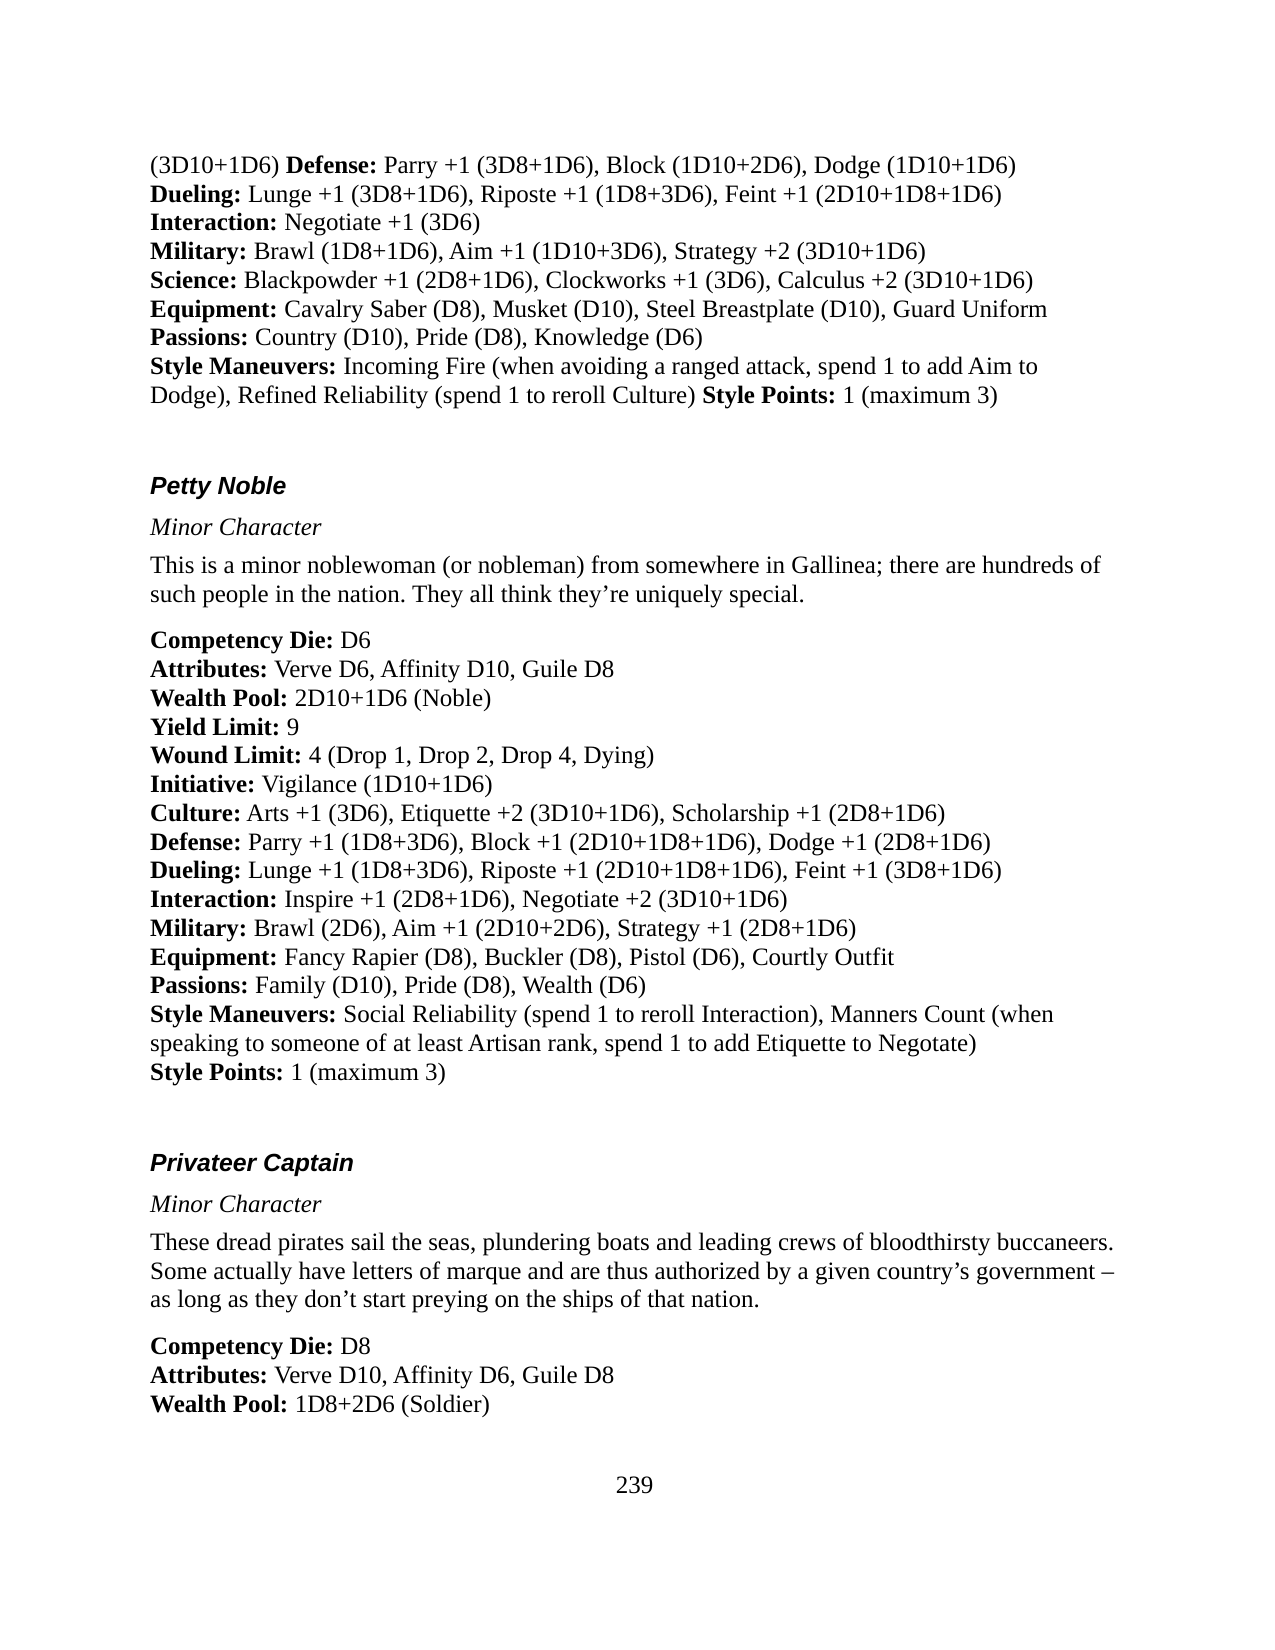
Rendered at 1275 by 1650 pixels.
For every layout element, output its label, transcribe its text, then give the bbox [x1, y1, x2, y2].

text (3D10+1D6) Defense: Parry +1 (3D8+1D6), Block (1D10+2D6), Dodge (1D10+1D6) Dueling: Lunge +1 (3D8+1D6), Riposte +1 (1D8+3D6), Feint +1 (2D10+1D8+1D6) Interaction: Negotiate +1 (3D6) Military: Brawl (1D8+1D6), Aim +1 (1D10+3D6), Strategy +2 (3D10+1D6) Science: Blackpowder +1 (2D8+1D6), Clockworks +1 (3D6), Calculus +2 (3D10+1D6) Equipment: Cavalry Saber (D8), Musket (D10), Steel Breastplate (D10), Guard Uniform Passions: Country (D10), Pride (D8), Knowledge (D6) Style Maneuvers: Incoming Fire (when avoiding a ranged attack, spend 1 to add Aim to Dodge), Refined Reliability (spend 1 to reroll Culture) Style Points: 1 (maximum 3) [150, 150, 1125, 437]
text Competency Die: D8 Attributes: Verve D10, Affinity D6, Guile D8 Wealth Pool: 1D8+2D6 (Soldier) [150, 1331, 1125, 1417]
text This is a minor noblewoman (or nobleman) from somewhere in Gallinea; there are hundreds of such people in the nation. They all think they’re uniquely special. [150, 550, 1125, 608]
text These dread pirates sail the seas, plundering boats and leading crews of bloodthirsty buccaneers. Some actually have letters of marque and are thus authorized by a given country’s government – as long as they don’t start preying on the ships of that nation. [150, 1227, 1125, 1313]
subtitle Privateer Captain [150, 1148, 1125, 1177]
text Minor Character [150, 512, 1125, 541]
text Minor Character [150, 1189, 1125, 1218]
text Competency Die: D6 Attributes: Verve D6, Affinity D10, Guile D8 Wealth Pool: 2D10+1D6 (Noble) Yield Limit: 9 Wound Limit: 4 (Drop 1, Drop 2, Drop 4, Dying) Initiative: Vigilance (1D10+1D6) Culture: Arts +1 (3D6), Etiquette +2 (3D10+1D6), Scholarship +1 (2D8+1D6) Defense: Parry +1 (1D8+3D6), Block +1 (2D10+1D8+1D6), Dodge +1 (2D8+1D6) Dueling: Lunge +1 (1D8+3D6), Riposte +1 (2D10+1D8+1D6), Feint +1 (3D8+1D6) Interaction: Inspire +1 (2D8+1D6), Negotiate +2 (3D10+1D6) Military: Brawl (2D6), Aim +1 (2D10+2D6), Strategy +1 (2D8+1D6) Equipment: Fancy Rapier (D8), Buckler (D8), Pistol (D6), Courtly Outfit Passions: Family (D10), Pride (D8), Wealth (D6) Style Maneuvers: Social Reliability (spend 1 to reroll Interaction), Manners Count (when speaking to someone of at least Artisan rank, spend 1 to add Etiquette to Negotate) Style Points: 1 (maximum 3) [150, 626, 1125, 1114]
subtitle Petty Noble [150, 471, 1125, 500]
